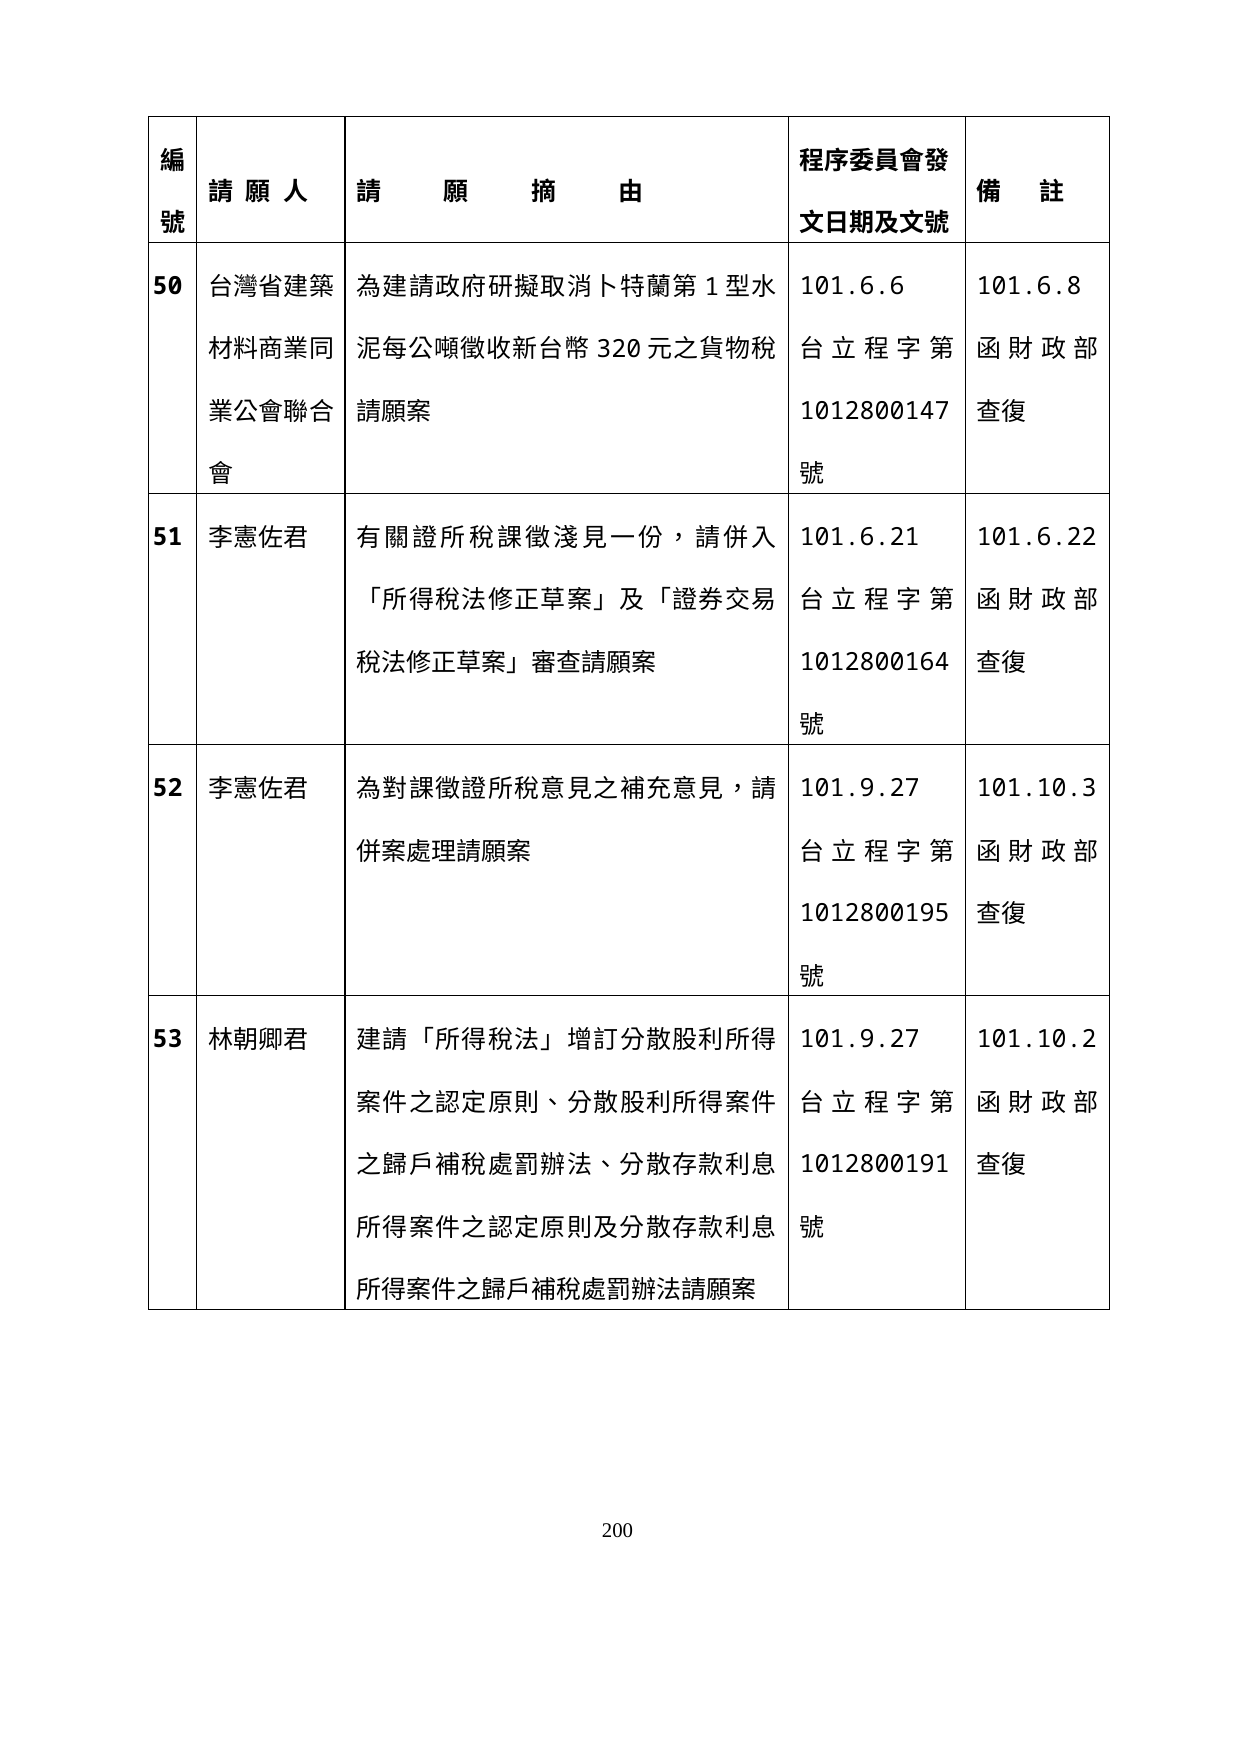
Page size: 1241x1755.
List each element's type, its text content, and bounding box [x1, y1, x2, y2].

table_header 編號 [149, 117, 196, 242]
table_cell 林朝卿君 [197, 996, 344, 1308]
table_cell [149, 494, 196, 744]
table_cell 台灣省建築材料商業同業公會聯合會 [197, 243, 344, 493]
table_cell 為建請政府研擬取消卜特蘭第1型水泥每公噸徵收新台幣320元之貨物稅請願案 [346, 243, 788, 493]
table_cell 李憲佐君 [197, 745, 344, 995]
table_cell [149, 996, 196, 1308]
table_header 請 願 摘 由 [346, 117, 788, 242]
table_cell [149, 745, 196, 995]
table_cell 為對課徵證所稅意見之補充意見，請併案處理請願案 [346, 745, 788, 995]
table_cell 101.9.27 台立程字第1012800191號 [789, 996, 965, 1308]
table_header 請 願 人 [197, 117, 344, 242]
table_header 備 註 [966, 117, 1109, 242]
table_cell 101.6.8 函財政部查復 [966, 243, 1109, 493]
table_cell 101.10.3函財政部查復 [966, 745, 1109, 995]
table_cell 建請「所得稅法」增訂分散股利所得案件之認定原則、分散股利所得案件之歸戶補稅處罰辦法、分散存款利息所得案件之認定原則及分散存款利息所得案件之歸戶補稅處罰辦法請願案 [346, 996, 788, 1308]
table_header 程序委員會發文日期及文號 [789, 117, 965, 242]
table_cell 101.6.21 台立程字第1012800164號 [789, 494, 965, 744]
table_cell 李憲佐君 [197, 494, 344, 744]
table_cell 101.6.6 台立程字第1012800147號 [789, 243, 965, 493]
table_cell [149, 243, 196, 493]
table_cell 101.9.27 台立程字第1012800195號 [789, 745, 965, 995]
table_cell 有關證所稅課徵淺見一份，請併入「所得稅法修正草案」及「證券交易稅法修正草案」審查請願案 [346, 494, 788, 744]
table_cell 101.6.22 函財政部查復 [966, 494, 1109, 744]
table_cell 101.10.2函財政部查復 [966, 996, 1109, 1308]
